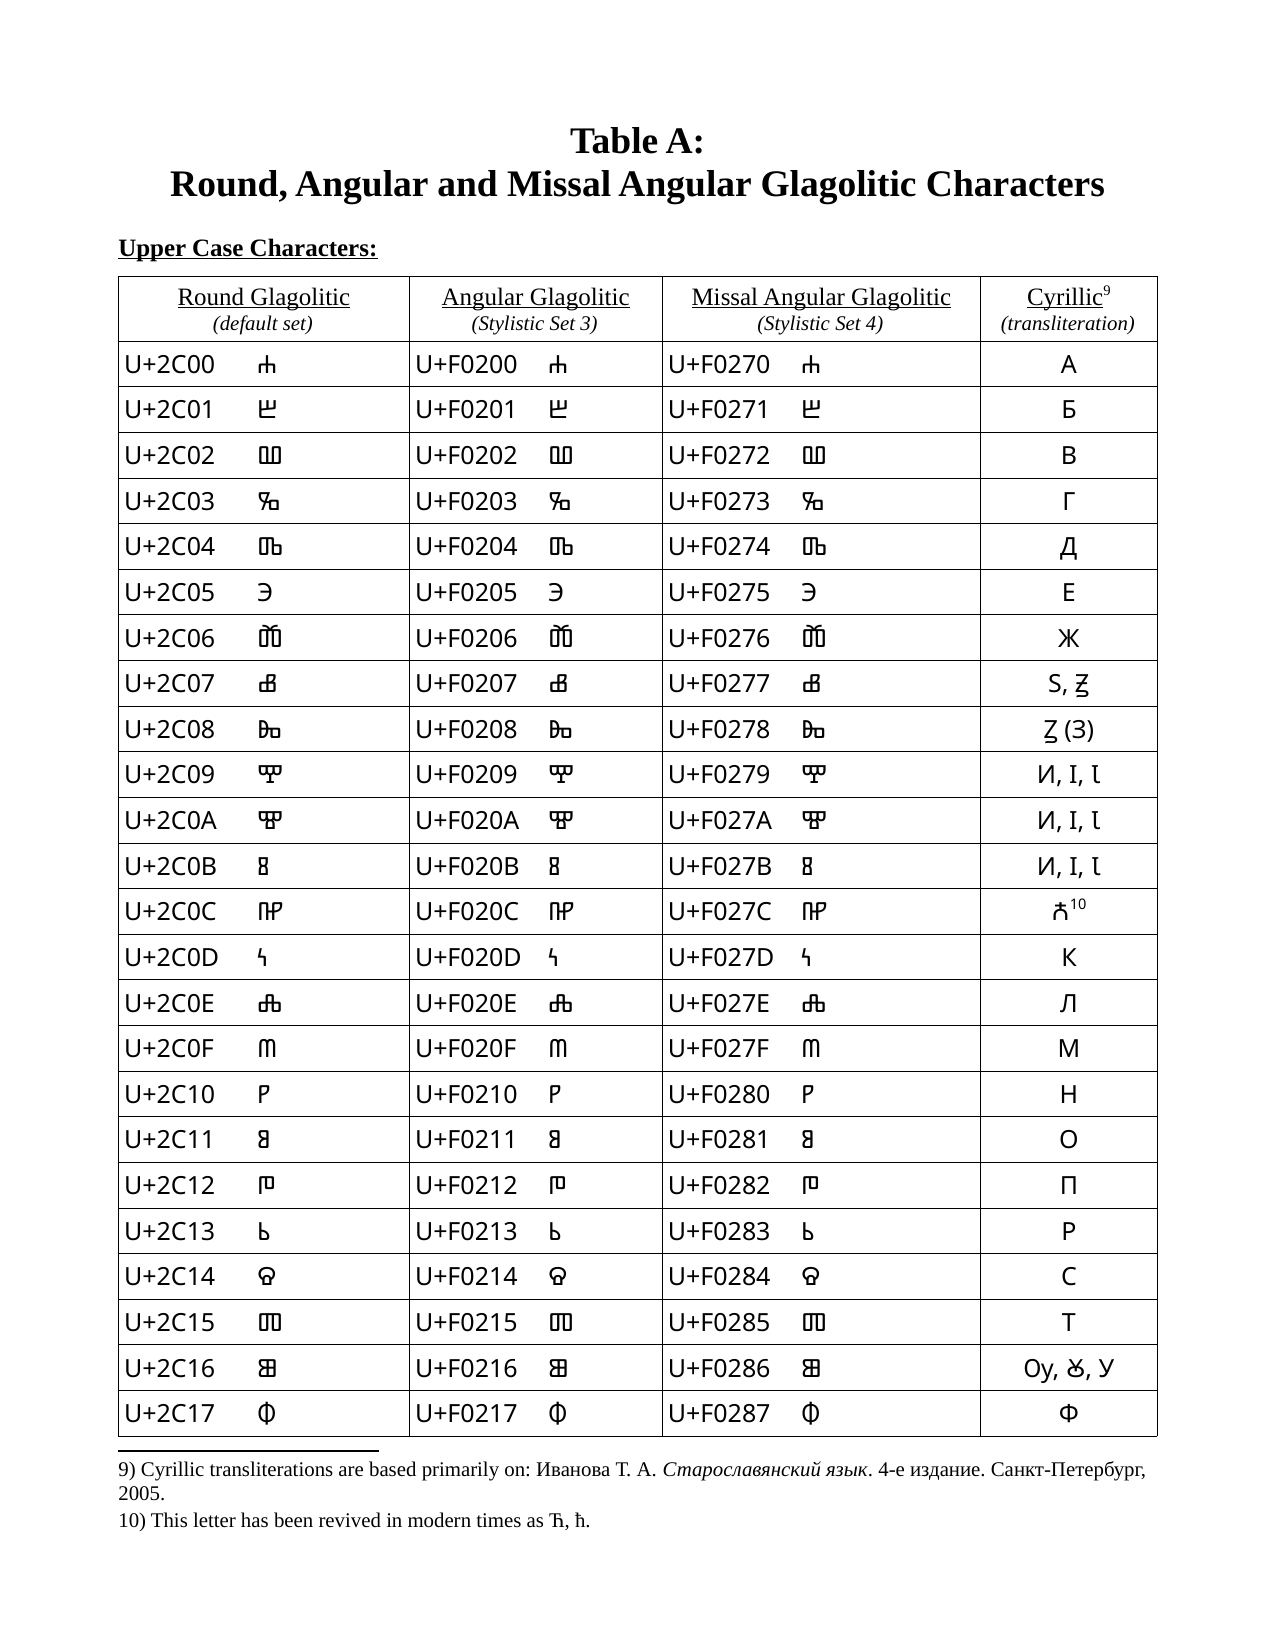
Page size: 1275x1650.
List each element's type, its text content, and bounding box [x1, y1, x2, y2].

table_cell U+2C15 Ⱅ [119, 1300, 409, 1344]
table_cell U+F020E Ⰾ [410, 980, 662, 1025]
table_cell U+F0277 Ⰷ [663, 661, 980, 706]
table_cell U+F0215 Ⱅ [410, 1300, 662, 1344]
table_cell Р [981, 1209, 1157, 1253]
table_cell U+2C0D Ⰽ [119, 935, 409, 979]
table_cell Ꙁ (З) [981, 707, 1157, 751]
table_header Cyrillic (transliteration) [981, 277, 1157, 341]
table_cell U+F0279 Ⰹ [663, 752, 980, 797]
table_cell Д [981, 524, 1157, 569]
table_cell U+F0205 Ⰵ [410, 570, 662, 614]
text Upper Case Characters: [118, 233, 1157, 262]
table_cell U+2C05 Ⰵ [119, 570, 409, 614]
table_cell U+F020F Ⰿ [410, 1026, 662, 1071]
table_cell U+F0287 Ⱇ [663, 1391, 980, 1436]
table_cell U+2C0A Ⰺ [119, 798, 409, 842]
table_header Round Glagolitic (default set) [119, 277, 409, 341]
table_cell U+2C00 Ⰰ [119, 342, 409, 386]
table_header Angular Glagolitic (Stylistic Set 3) [410, 277, 662, 341]
table_cell Ꙉ [981, 889, 1157, 934]
table_cell U+F0203 Ⰳ [410, 479, 662, 523]
table_cell U+F0283 Ⱃ [663, 1209, 980, 1253]
table_cell Г [981, 479, 1157, 523]
table_cell U+F0278 Ⰸ [663, 707, 980, 751]
table_cell U+2C12 Ⱂ [119, 1163, 409, 1207]
table_cell U+2C16 Ⱆ [119, 1345, 409, 1390]
table_cell U+2C02 Ⰲ [119, 433, 409, 477]
table_cell U+F020A Ⰺ [410, 798, 662, 842]
table_cell А [981, 342, 1157, 386]
table_cell И, І, Ꙇ [981, 752, 1157, 797]
table_cell U+2C03 Ⰳ [119, 479, 409, 523]
table_cell П [981, 1163, 1157, 1207]
table_cell U+F0280 Ⱀ [663, 1072, 980, 1116]
table_cell U+2C04 Ⰴ [119, 524, 409, 569]
table_cell U+F0272 Ⰲ [663, 433, 980, 477]
table_cell И, І, Ꙇ [981, 798, 1157, 842]
table_cell U+2C06 Ⰶ [119, 615, 409, 660]
table_cell U+F0204 Ⰴ [410, 524, 662, 569]
table_cell U+F0202 Ⰲ [410, 433, 662, 477]
table_cell U+2C17 Ⱇ [119, 1391, 409, 1436]
text Round, Angular and Missal Angular Glagolitic Characters [118, 161, 1157, 204]
table_cell U+F0274 Ⰴ [663, 524, 980, 569]
table_cell U+2C0B Ⰻ [119, 844, 409, 888]
table_cell U+2C08 Ⰸ [119, 707, 409, 751]
table_cell U+2C10 Ⱀ [119, 1072, 409, 1116]
table_cell U+F027B Ⰻ [663, 844, 980, 888]
table_cell О [981, 1117, 1157, 1162]
table_cell U+F0217 Ⱇ [410, 1391, 662, 1436]
table_cell U+F027F Ⰿ [663, 1026, 980, 1071]
table_cell С [981, 1254, 1157, 1299]
table_cell U+2C09 Ⰹ [119, 752, 409, 797]
table_cell М [981, 1026, 1157, 1071]
table_cell Л [981, 980, 1157, 1025]
table_cell U+2C0F Ⰿ [119, 1026, 409, 1071]
table_cell U+F027D Ⰽ [663, 935, 980, 979]
table_cell U+F0282 Ⱂ [663, 1163, 980, 1207]
table_cell U+F0286 Ⱆ [663, 1345, 980, 1390]
table_header Missal Angular Glagolitic (Stylistic Set 4) [663, 277, 980, 341]
table_cell Т [981, 1300, 1157, 1344]
table_cell U+F0273 Ⰳ [663, 479, 980, 523]
table_cell U+F027E Ⰾ [663, 980, 980, 1025]
table_cell U+F020B Ⰻ [410, 844, 662, 888]
table_cell U+2C0C Ⰼ [119, 889, 409, 934]
table_cell U+F0210 Ⱀ [410, 1072, 662, 1116]
table_cell U+2C01 Ⰱ [119, 387, 409, 432]
table_cell U+F0214 Ⱄ [410, 1254, 662, 1299]
table_cell Е [981, 570, 1157, 614]
table_cell U+F0206 Ⰶ [410, 615, 662, 660]
table_cell U+2C0E Ⰾ [119, 980, 409, 1025]
text Table A: [118, 118, 1157, 161]
table_cell U+F0281 Ⱁ [663, 1117, 980, 1162]
table_cell U+F027A Ⰺ [663, 798, 980, 842]
table_cell И, І, Ꙇ [981, 844, 1157, 888]
table_cell В [981, 433, 1157, 477]
table_cell U+F0276 Ⰶ [663, 615, 980, 660]
table_cell Ж [981, 615, 1157, 660]
table_cell Ѹ, Ꙋ, У [981, 1345, 1157, 1390]
table_cell К [981, 935, 1157, 979]
table_cell U+F0201 Ⰱ [410, 387, 662, 432]
table_cell U+2C13 Ⱃ [119, 1209, 409, 1253]
table_cell U+F0216 Ⱆ [410, 1345, 662, 1390]
table_cell U+2C11 Ⱁ [119, 1117, 409, 1162]
table_cell U+F0284 Ⱄ [663, 1254, 980, 1299]
table_cell U+F0200 Ⰰ [410, 342, 662, 386]
table_cell U+2C07 Ⰷ [119, 661, 409, 706]
table_cell U+F0275 Ⰵ [663, 570, 980, 614]
table_cell U+F020C Ⰼ [410, 889, 662, 934]
table_cell U+F0212 Ⱂ [410, 1163, 662, 1207]
table_cell U+F020D Ⰽ [410, 935, 662, 979]
table_cell U+F027C Ⰼ [663, 889, 980, 934]
table_cell U+F0207 Ⰷ [410, 661, 662, 706]
table_cell Ф [981, 1391, 1157, 1436]
table_cell Б [981, 387, 1157, 432]
table_cell U+F0271 Ⰱ [663, 387, 980, 432]
table_cell U+F0208 Ⰸ [410, 707, 662, 751]
table_cell Ѕ, Ꙃ [981, 661, 1157, 706]
table_cell U+F0285 Ⱅ [663, 1300, 980, 1344]
table_cell U+F0211 Ⱁ [410, 1117, 662, 1162]
table_cell Н [981, 1072, 1157, 1116]
table_cell U+F0209 Ⰹ [410, 752, 662, 797]
table_cell U+F0213 Ⱃ [410, 1209, 662, 1253]
table_cell U+F0270 Ⰰ [663, 342, 980, 386]
table_cell U+2C14 Ⱄ [119, 1254, 409, 1299]
